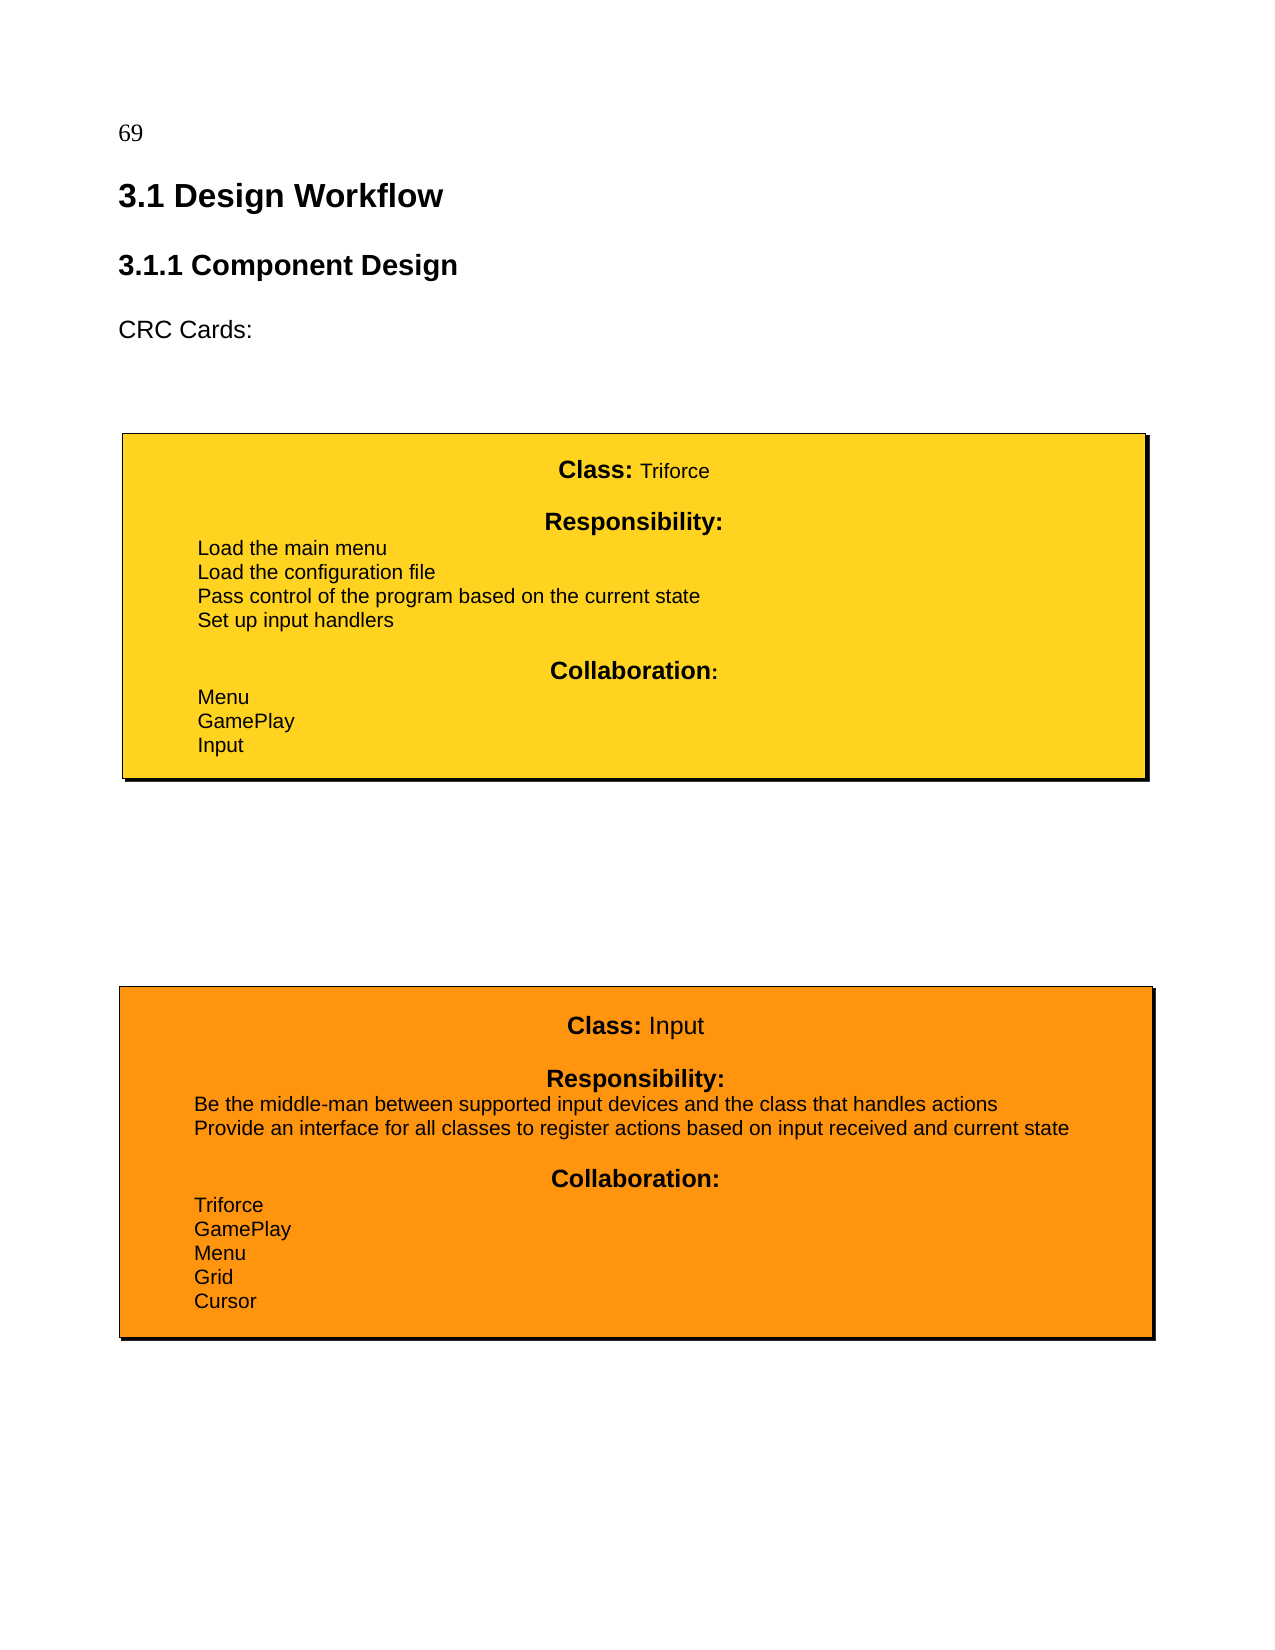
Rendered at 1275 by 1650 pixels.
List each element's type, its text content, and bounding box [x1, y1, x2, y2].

text 3.1.1 Component Design [118, 248, 1157, 282]
text CRC Cards: [118, 315, 1157, 344]
text 3.1 Design Workflow [118, 176, 1157, 215]
